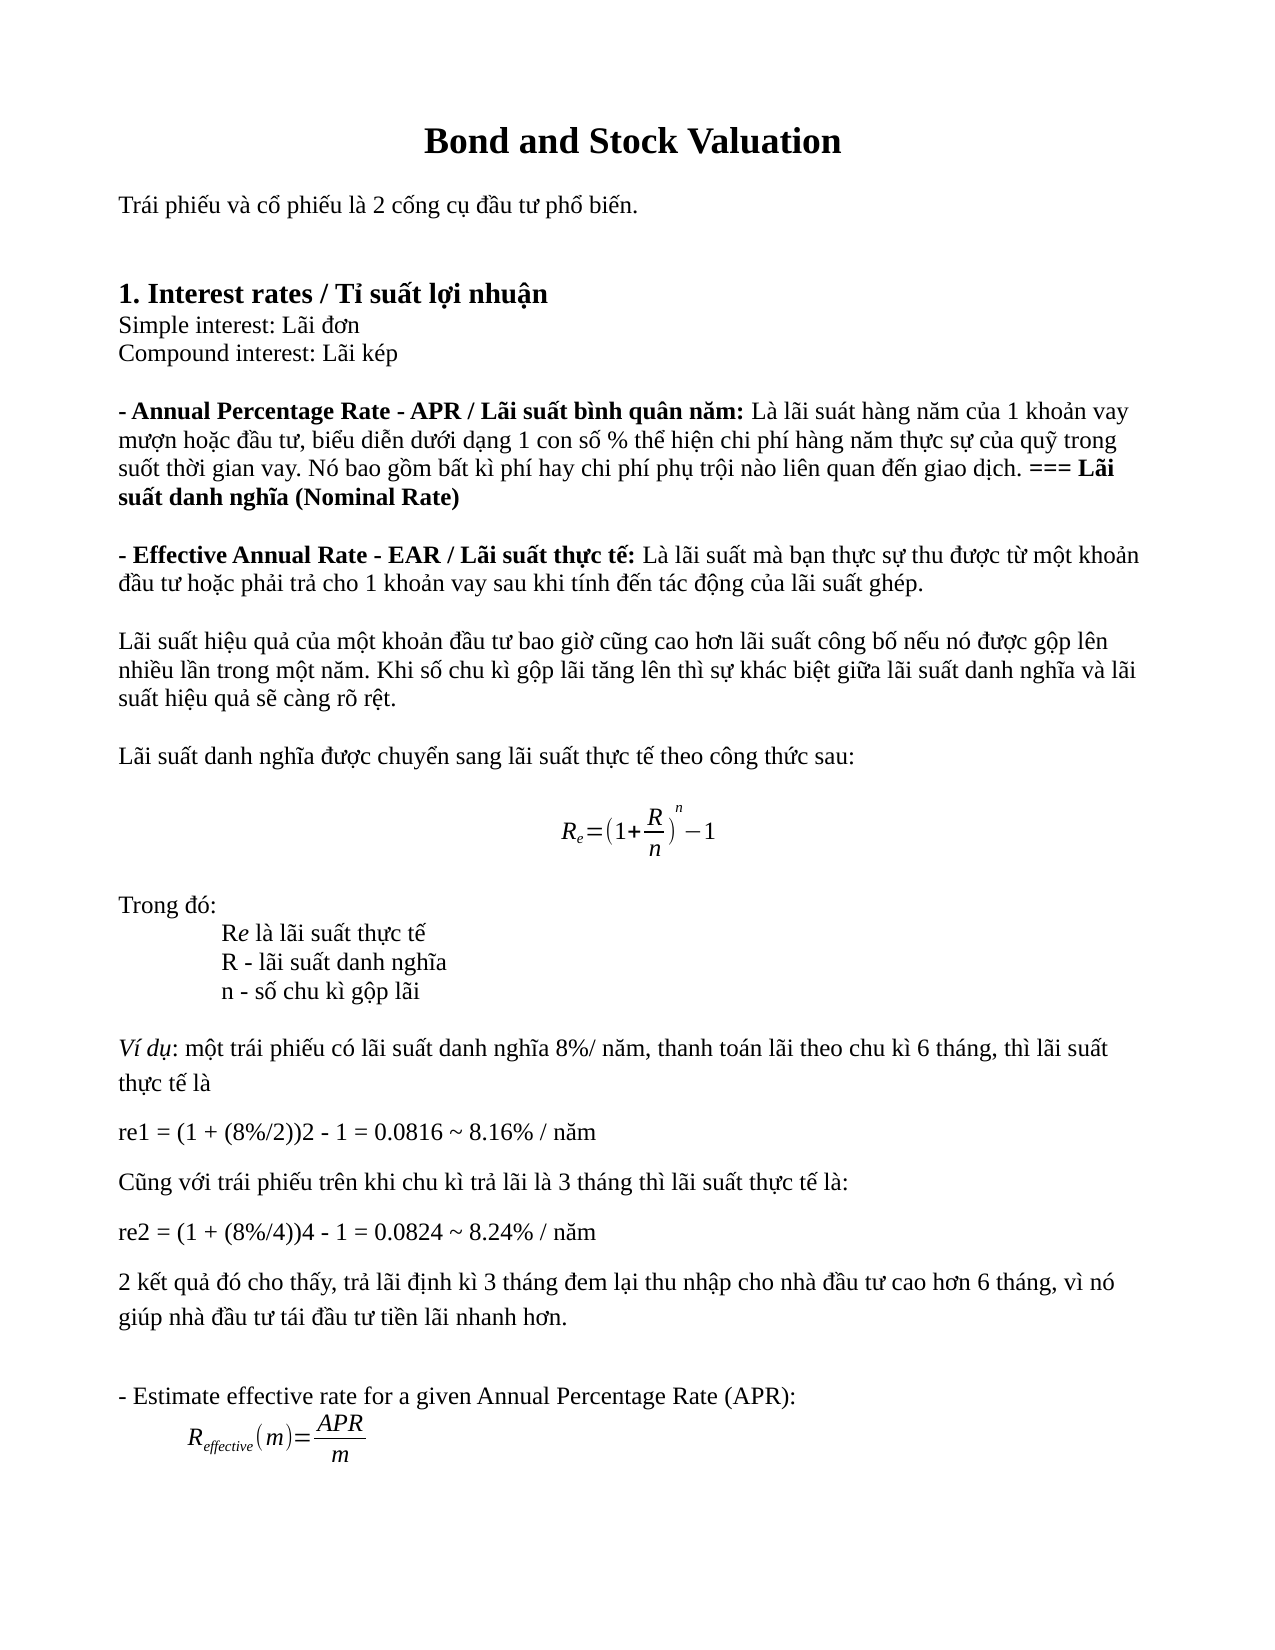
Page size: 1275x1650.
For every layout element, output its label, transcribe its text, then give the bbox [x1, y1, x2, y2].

text R - lãi suất danh nghĩa [221, 947, 1157, 976]
text re2 = (1 + (8%/4))4 - 1 = 0.0824 ~ 8.24% / năm [118, 1217, 1157, 1246]
text Ví dụ: một trái phiếu có lãi suất danh nghĩa 8%/ năm, thanh toán lãi theo chu kì 6 tháng, thì lãi suất thực tế là [118, 1033, 1157, 1097]
text - Effective Annual Rate - EAR / Lãi suất thực tế: Là lãi suất mà bạn thực sự thu được từ một khoản đầu tư hoặc phải trả cho 1 khoản vay sau khi tính đến tác động của lãi suất ghép. [118, 540, 1157, 597]
text re1 = (1 + (8%/2))2 - 1 = 0.0816 ~ 8.16% / năm [118, 1117, 1157, 1146]
text - Estimate effective rate for a given Annual Percentage Rate (APR): [118, 1381, 1157, 1409]
text n - số chu kì gộp lãi [221, 976, 1157, 1005]
text 2 kết quả đó cho thấy, trả lãi định kì 3 tháng đem lại thu nhập cho nhà đầu tư cao hơn 6 tháng, vì nó giúp nhà đầu tư tái đầu tư tiền lãi nhanh hơn. [118, 1267, 1157, 1331]
text Trong đó: [118, 890, 1157, 918]
text Cũng với trái phiếu trên khi chu kì trả lãi là 3 tháng thì lãi suất thực tế là: [118, 1167, 1157, 1196]
text Bond and Stock Valuation [118, 118, 1157, 161]
text Lãi suất danh nghĩa được chuyển sang lãi suất thực tế theo công thức sau: [118, 741, 1157, 770]
text Re là lãi suất thực tế [221, 918, 1157, 947]
text Compound interest: Lãi kép [118, 338, 1157, 367]
text Lãi suất hiệu quả của một khoản đầu tư bao giờ cũng cao hơn lãi suất công bố nếu nó được gộp lên nhiều lần trong một năm. Khi số chu kì gộp lãi tăng lên thì sự khác biệt giữa lãi suất danh nghĩa và lãi suất hiệu quả sẽ càng rõ rệt. [118, 626, 1157, 712]
text 1. Interest rates / Tỉ suất lợi nhuận [118, 276, 1157, 310]
text - Annual Percentage Rate - APR / Lãi suất bình quân năm: Là lãi suát hàng năm của 1 khoản vay mượn hoặc đầu tư, biểu diễn dưới dạng 1 con số % thể hiện chi phí hàng năm thực sự của quỹ trong suốt thời gian vay. Nó bao gồm bất kì phí hay chi phí phụ trội nào liên quan đến giao dịch. === Lãi suất danh nghĩa (Nominal Rate) [118, 396, 1157, 511]
text Simple interest: Lãi đơn [118, 310, 1157, 338]
text Trái phiếu và cổ phiếu là 2 cống cụ đầu tư phổ biến. [118, 190, 1157, 219]
